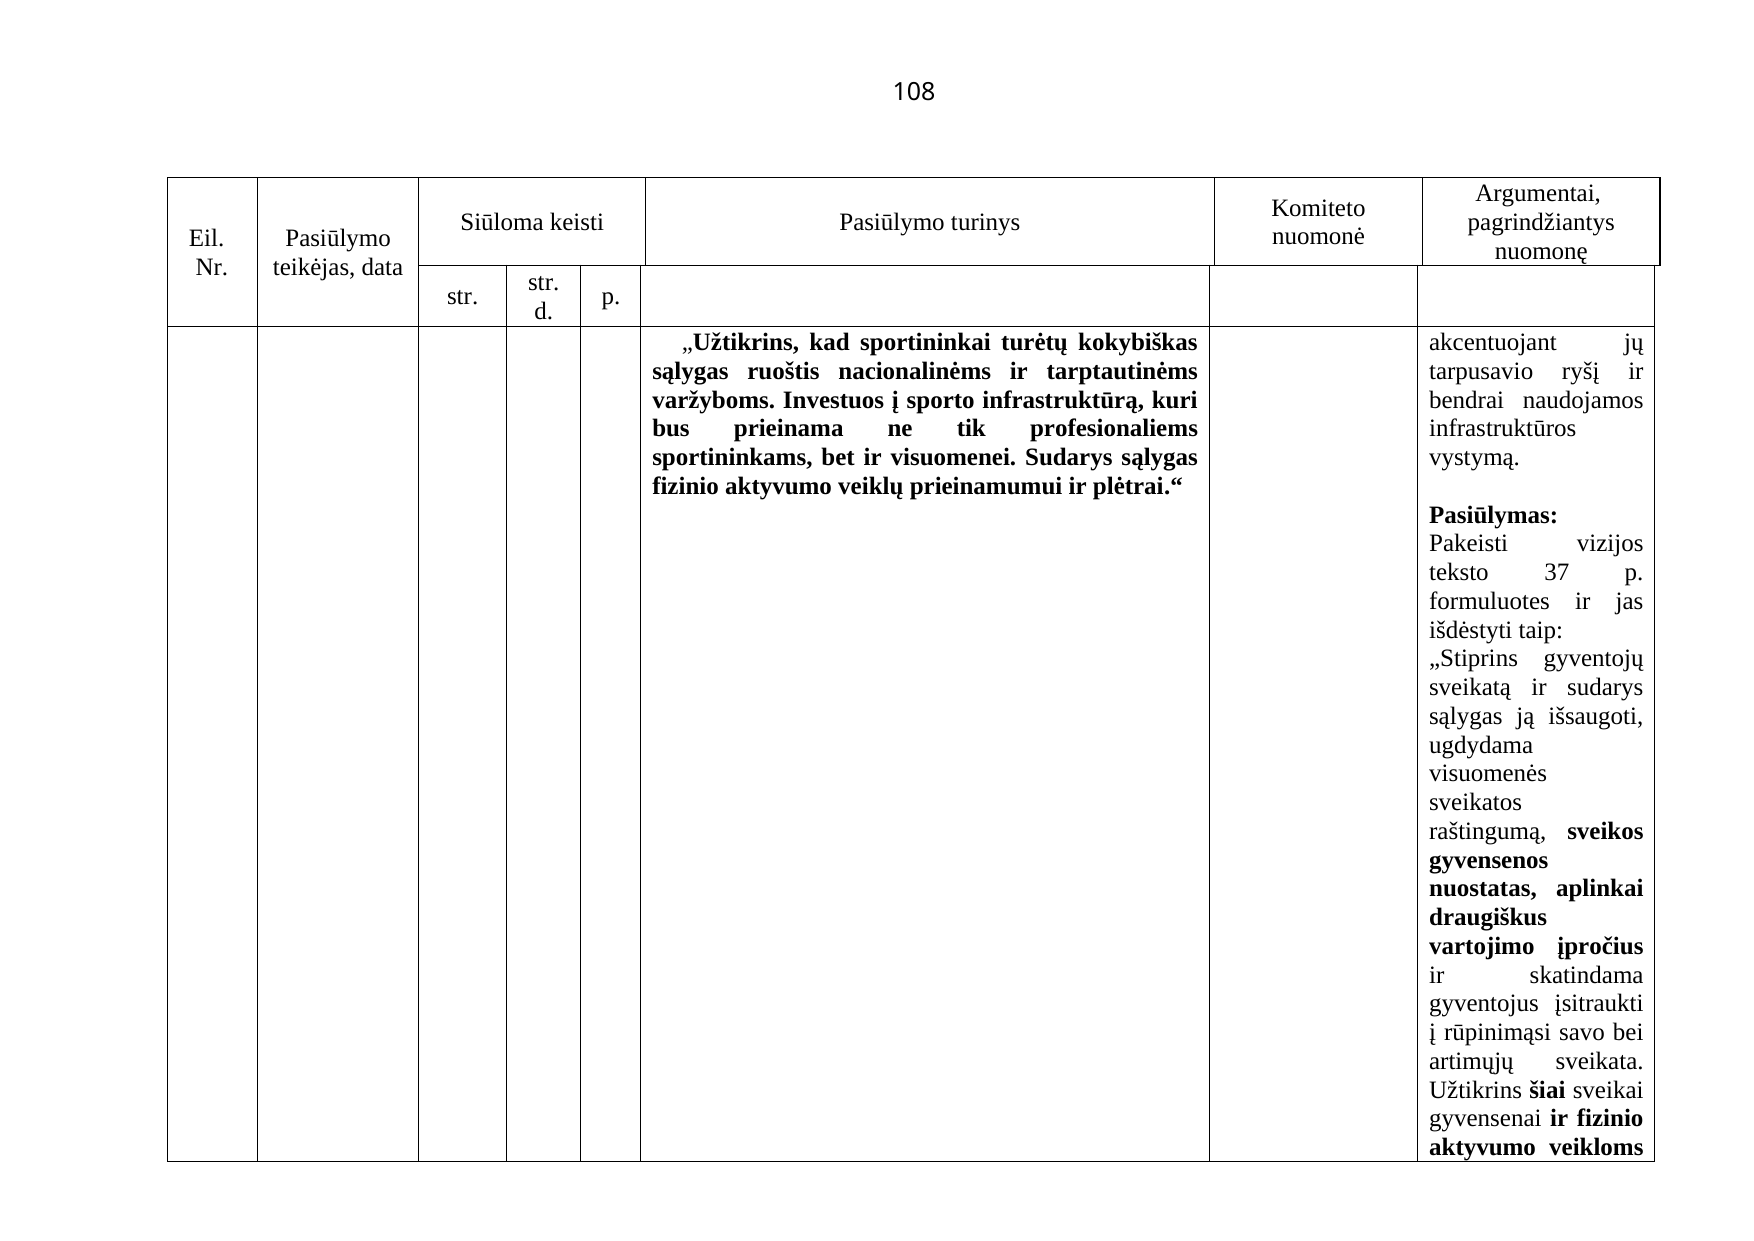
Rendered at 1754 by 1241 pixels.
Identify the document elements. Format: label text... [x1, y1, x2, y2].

table_cell [168, 327, 257, 1161]
table_cell [1655, 266, 1660, 326]
table_cell [419, 327, 506, 1161]
table_cell [1655, 326, 1660, 1161]
table_header Pasiūlymo turinys [646, 178, 1214, 264]
table_header Pasiūlymo teikėjas, data [258, 178, 418, 326]
table_cell [1210, 266, 1417, 326]
table_cell p. [581, 266, 640, 326]
table_cell [641, 266, 1209, 326]
table_header Siūloma keisti [419, 178, 645, 264]
table_cell [581, 327, 640, 1161]
table_cell [507, 327, 580, 1161]
table_header Komiteto nuomonė [1215, 178, 1422, 264]
table_cell str. d. [507, 266, 580, 326]
table_header Argumentai, pagrindžiantys nuomonę [1423, 178, 1659, 264]
table_header Eil. Nr. [168, 178, 257, 326]
table_cell akcentuojant jų tarpusavio ryšį ir bendrai naudojamos infrastruktūros vystymą. Pasiūlymas: Pakeisti vizijos teksto 37 p. formuluotes ir jas išdėstyti taip: „Stiprins gyventojų sveikatą ir sudarys sąlygas ją išsaugoti, ugdydama visuomenės sveikatos raštingumą, sveikos gyvensenos nuostatas, aplinkai draugiškus vartojimo įpročius ir skatindama gyventojus įsitraukti į rūpinimąsi savo bei artimųjų sveikata. Užtikrins šiai sveikai gyvensenai ir fizinio aktyvumo veikloms [1418, 327, 1654, 1161]
table_cell str. [419, 266, 506, 326]
table_cell [1210, 327, 1417, 1161]
table_cell [1418, 266, 1654, 326]
table_cell [258, 327, 418, 1161]
table_cell „Užtikrins, kad sportininkai turėtų kokybiškas sąlygas ruoštis nacionalinėms ir tarptautinėms varžyboms. Investuos į sporto infrastruktūrą, kuri bus prieinama ne tik profesionaliems sportininkams, bet ir visuomenei. Sudarys sąlygas fizinio aktyvumo veiklų prieinamumui ir plėtrai.“ [641, 327, 1209, 1161]
